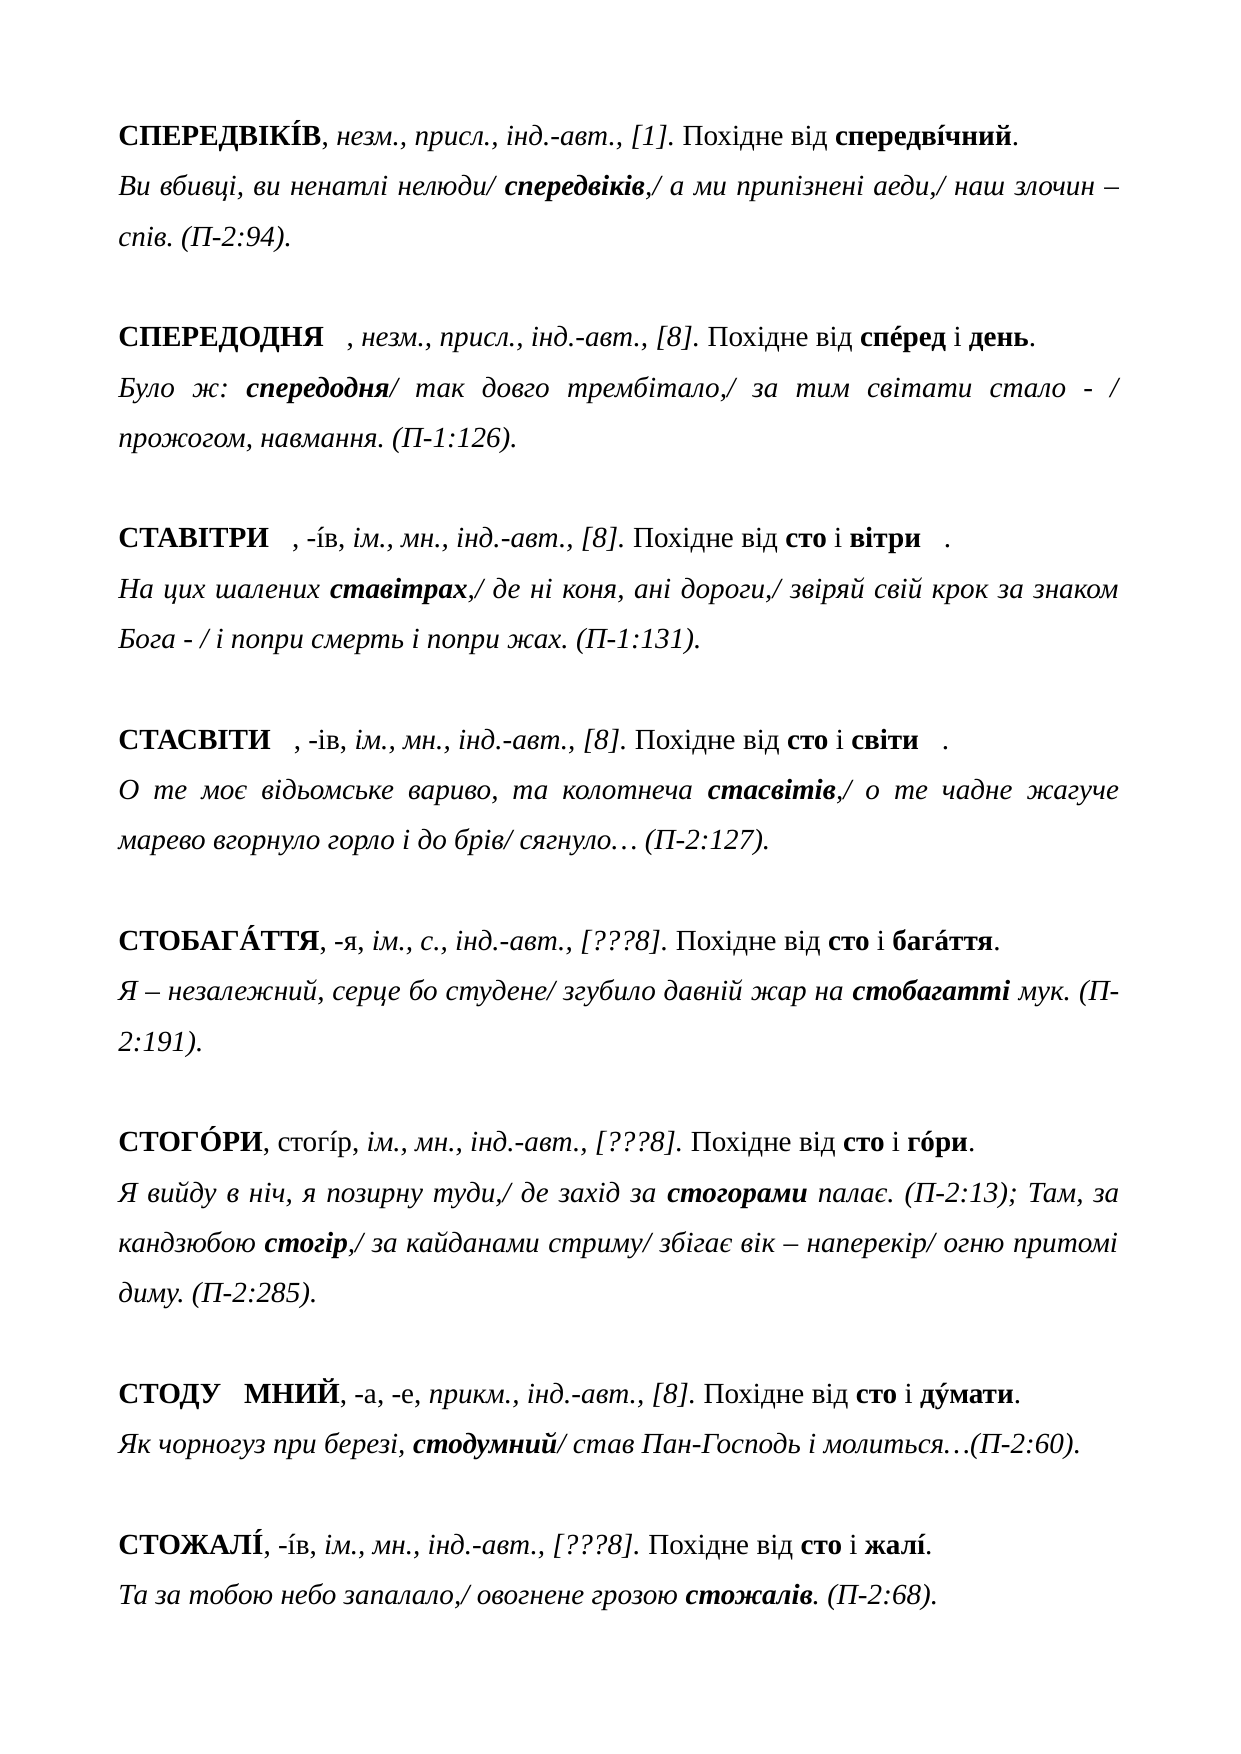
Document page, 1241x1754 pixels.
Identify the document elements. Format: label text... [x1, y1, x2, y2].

text На цих шалених ставітрах,/ де ні коня, ані дороги,/ звіряй свій крок за знаком Бога - / і попри смерть і попри жах. (П-1:131). [118, 571, 1122, 655]
text Спередвікíв, незм., присл., інд.-авт., [1]. Похідне від спередвíчний. [118, 118, 1122, 152]
text Стобагáття, -я, ім., с., інд.-авт., [???8]. Похідне від сто і багáття. [118, 923, 1122, 957]
text Та за тобою небо запалало,/ овогнене грозою стожалів. (П-2:68). [118, 1577, 1122, 1611]
text Спередодня, незм., присл., інд.-авт., [8]. Похідне від спéред і день. [118, 319, 1122, 353]
text Було ж: спередодня/ так довго трембітало,/ за тим світати стало - / прожогом, навмання. (П-1:126). [118, 370, 1122, 453]
text Стожалí, -íв, ім., мн., інд.-авт., [???8]. Похідне від сто і жалí. [118, 1527, 1122, 1560]
text Ви вбивці, ви ненатлі нелюди/ спередвіків,/ а ми припізнені аеди,/ наш злочин – спів. (П-2:94). [118, 168, 1122, 252]
text Як чорногуз при березі, стодумний/ став Пан-Господь і молиться…(П-2:60). [118, 1426, 1122, 1460]
text Стогóри, стогíр, ім., мн., інд.-авт., [???8]. Похідне від сто і гóри. [118, 1124, 1122, 1158]
text Стодумний, -а, -е, прикм., інд.-авт., [8]. Похідне від сто і дýмати. [118, 1376, 1122, 1409]
text Стасвіти, -ів, ім., мн., інд.-авт., [8]. Похідне від сто і світи. [118, 722, 1122, 755]
text Я вийду в ніч, я позирну туди,/ де захід за стогорами палає. (П-2:13); Там, за кандзюбою стогір,/ за кайданами стриму/ збігає вік – наперекір/ огню притомі диму. (П-2:285). [118, 1175, 1122, 1309]
text Ставітри, -íв, ім., мн., інд.-авт., [8]. Похідне від сто і вітри. [118, 521, 1122, 554]
text О те моє відьомське вариво, та колотнеча стасвітів,/ о те чадне жагуче марево вгорнуло горло і до брів/ сягнуло… (П-2:127). [118, 772, 1122, 856]
text Я – незалежний, серце бо студене/ згубило давній жар на стобагатті мук. (П-2:191). [118, 973, 1122, 1057]
